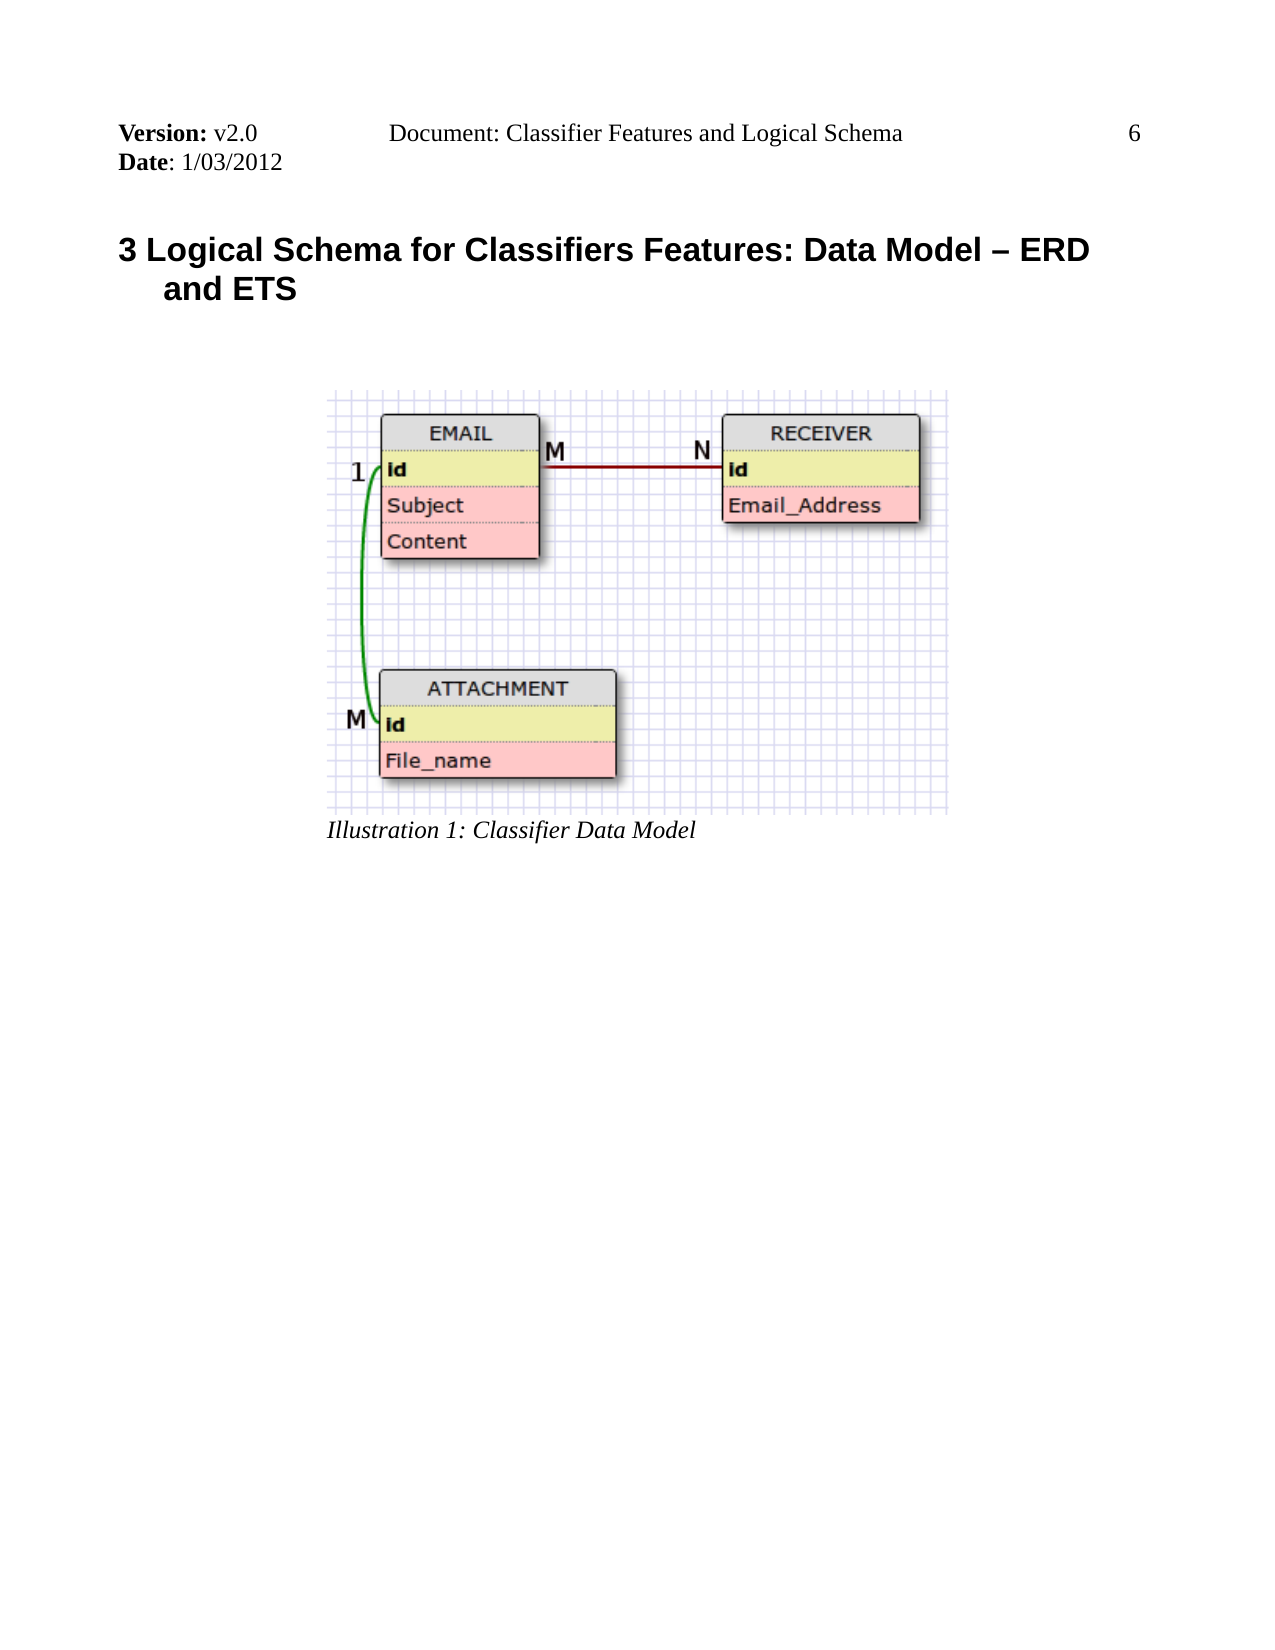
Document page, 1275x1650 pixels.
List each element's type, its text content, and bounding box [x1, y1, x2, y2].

subtitle 3 Logical Schema for Classifiers Features: Data Model – ERD and ETS [118, 230, 1157, 307]
text Illustration 1: Classifier Data Model [327, 815, 948, 844]
picture [326, 390, 949, 815]
